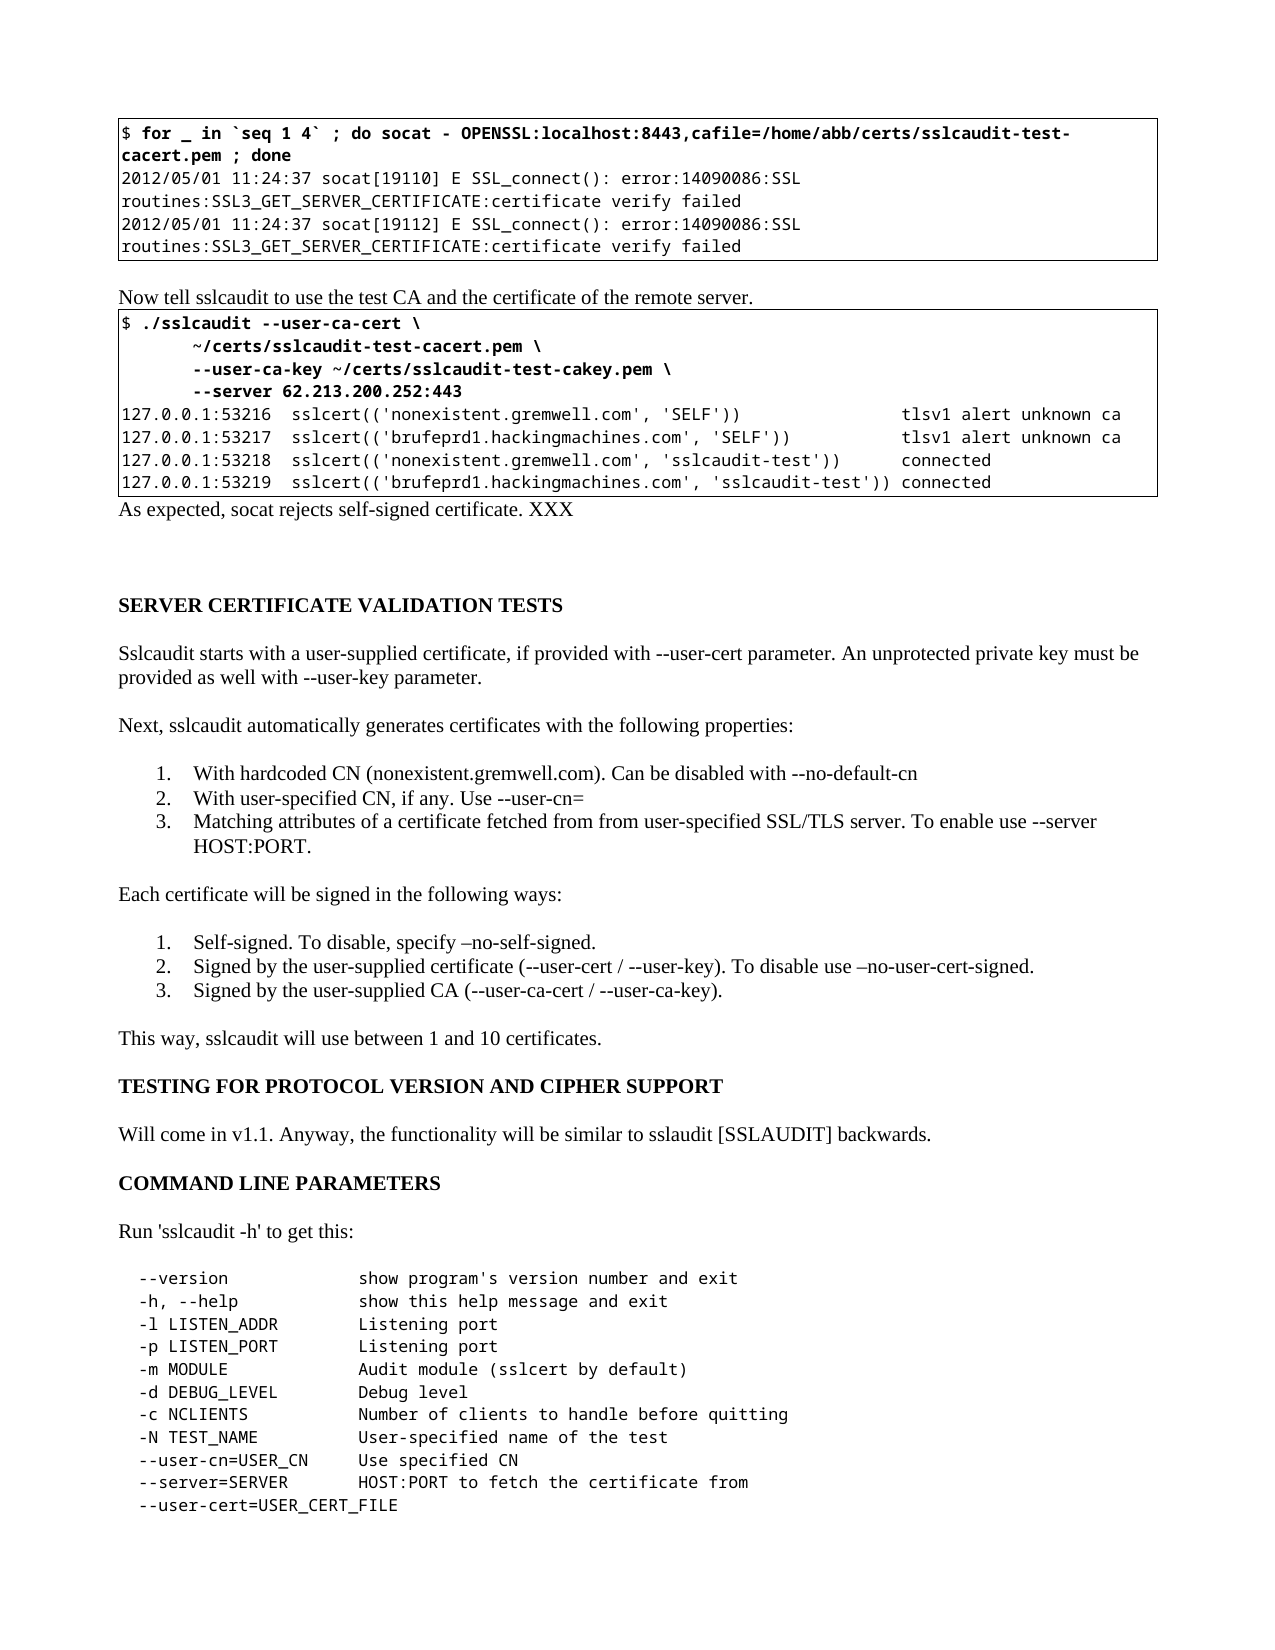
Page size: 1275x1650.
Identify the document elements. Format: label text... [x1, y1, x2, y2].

text -N TEST_NAME User-specified name of the test [118, 1426, 1157, 1448]
text -p LISTEN_PORT Listening port [118, 1335, 1157, 1357]
text --user-ca-key ~/certs/sslcaudit-test-cakey.pem \ [119, 354, 1157, 377]
text Next, sslcaudit automatically generates certificates with the following properties: [118, 713, 1157, 737]
text ~/certs/sslcaudit-test-cacert.pem \ [119, 331, 1157, 354]
text -d DEBUG_LEVEL Debug level [118, 1380, 1157, 1403]
text --version show program's version number and exit [118, 1267, 1157, 1289]
list With user-specified CN, if any. Use --user-cn= [156, 785, 1157, 809]
text --server=SERVER HOST:PORT to fetch the certificate from [118, 1471, 1157, 1494]
text 2012/05/01 11:24:37 socat[19112] E SSL_connect(): error:14090086:SSL routines:SSL3_GET_SERVER_CERTIFICATE:certificate verify failed [119, 209, 1157, 260]
text $ ./sslcaudit --user-ca-cert \ [119, 310, 1157, 331]
list Self-signed. To disable, specify –no-self-signed. [156, 930, 1157, 954]
list With hardcoded CN (nonexistent.gremwell.com). Can be disabled with --no-default-cn [156, 761, 1157, 785]
text --server 62.213.200.252:443 [119, 377, 1157, 399]
text 127.0.0.1:53217 sslcert(('brufeprd1.hackingmachines.com', 'SELF')) tlsv1 alert unknown ca [119, 422, 1157, 445]
text Each certificate will be signed in the following ways: [118, 882, 1157, 906]
list Matching attributes of a certificate fetched from from user-specified SSL/TLS server. To enable use --server HOST:PORT. [156, 809, 1157, 858]
text 127.0.0.1:53219 sslcert(('brufeprd1.hackingmachines.com', 'sslcaudit-test')) connected [119, 468, 1157, 496]
text Run 'sslcaudit -h' to get this: [118, 1218, 1157, 1243]
text 2012/05/01 11:24:37 socat[19110] E SSL_connect(): error:14090086:SSL routines:SSL3_GET_SERVER_CERTIFICATE:certificate verify failed [119, 163, 1157, 209]
text Sslcaudit starts with a user-supplied certificate, if provided with --user-cert parameter. An unprotected private key must be provided as well with --user-key parameter. [118, 641, 1157, 689]
text SERVER CERTIFICATE VALIDATION TESTS [118, 593, 1157, 617]
text -h, --help show this help message and exit [118, 1289, 1157, 1312]
text -m MODULE Audit module (sslcert by default) [118, 1357, 1157, 1380]
text COMMAND LINE PARAMETERS [118, 1170, 1157, 1194]
text Will come in v1.1. Anyway, the functionality will be similar to sslaudit [SSLAUDIT] backwards. [118, 1122, 1157, 1146]
text --user-cn=USER_CN Use specified CN [118, 1448, 1157, 1471]
text This way, sslcaudit will use between 1 and 10 certificates. [118, 1026, 1157, 1050]
text 127.0.0.1:53218 sslcert(('nonexistent.gremwell.com', 'sslcaudit-test')) connected [119, 445, 1157, 468]
text TESTING FOR PROTOCOL VERSION AND CIPHER SUPPORT [118, 1074, 1157, 1098]
text $ for _ in `seq 1 4` ; do socat - OPENSSL:localhost:8443,cafile=/home/abb/certs/sslcaudit-test-cacert.pem ; done [119, 119, 1157, 163]
text 127.0.0.1:53216 sslcert(('nonexistent.gremwell.com', 'SELF')) tlsv1 alert unknown ca [119, 399, 1157, 422]
list Signed by the user-supplied CA (--user-ca-cert / --user-ca-key). [156, 978, 1157, 1002]
text -c NCLIENTS Number of clients to handle before quitting [118, 1403, 1157, 1426]
text -l LISTEN_ADDR Listening port [118, 1312, 1157, 1335]
text Now tell sslcaudit to use the test CA and the certificate of the remote server. [118, 285, 1157, 309]
text --user-cert=USER_CERT_FILE [118, 1494, 1157, 1516]
text As expected, socat rejects self-signed certificate. XXX [118, 497, 1157, 521]
list Signed by the user-supplied certificate (--user-cert / --user-key). To disable use –no-user-cert-signed. [156, 954, 1157, 978]
